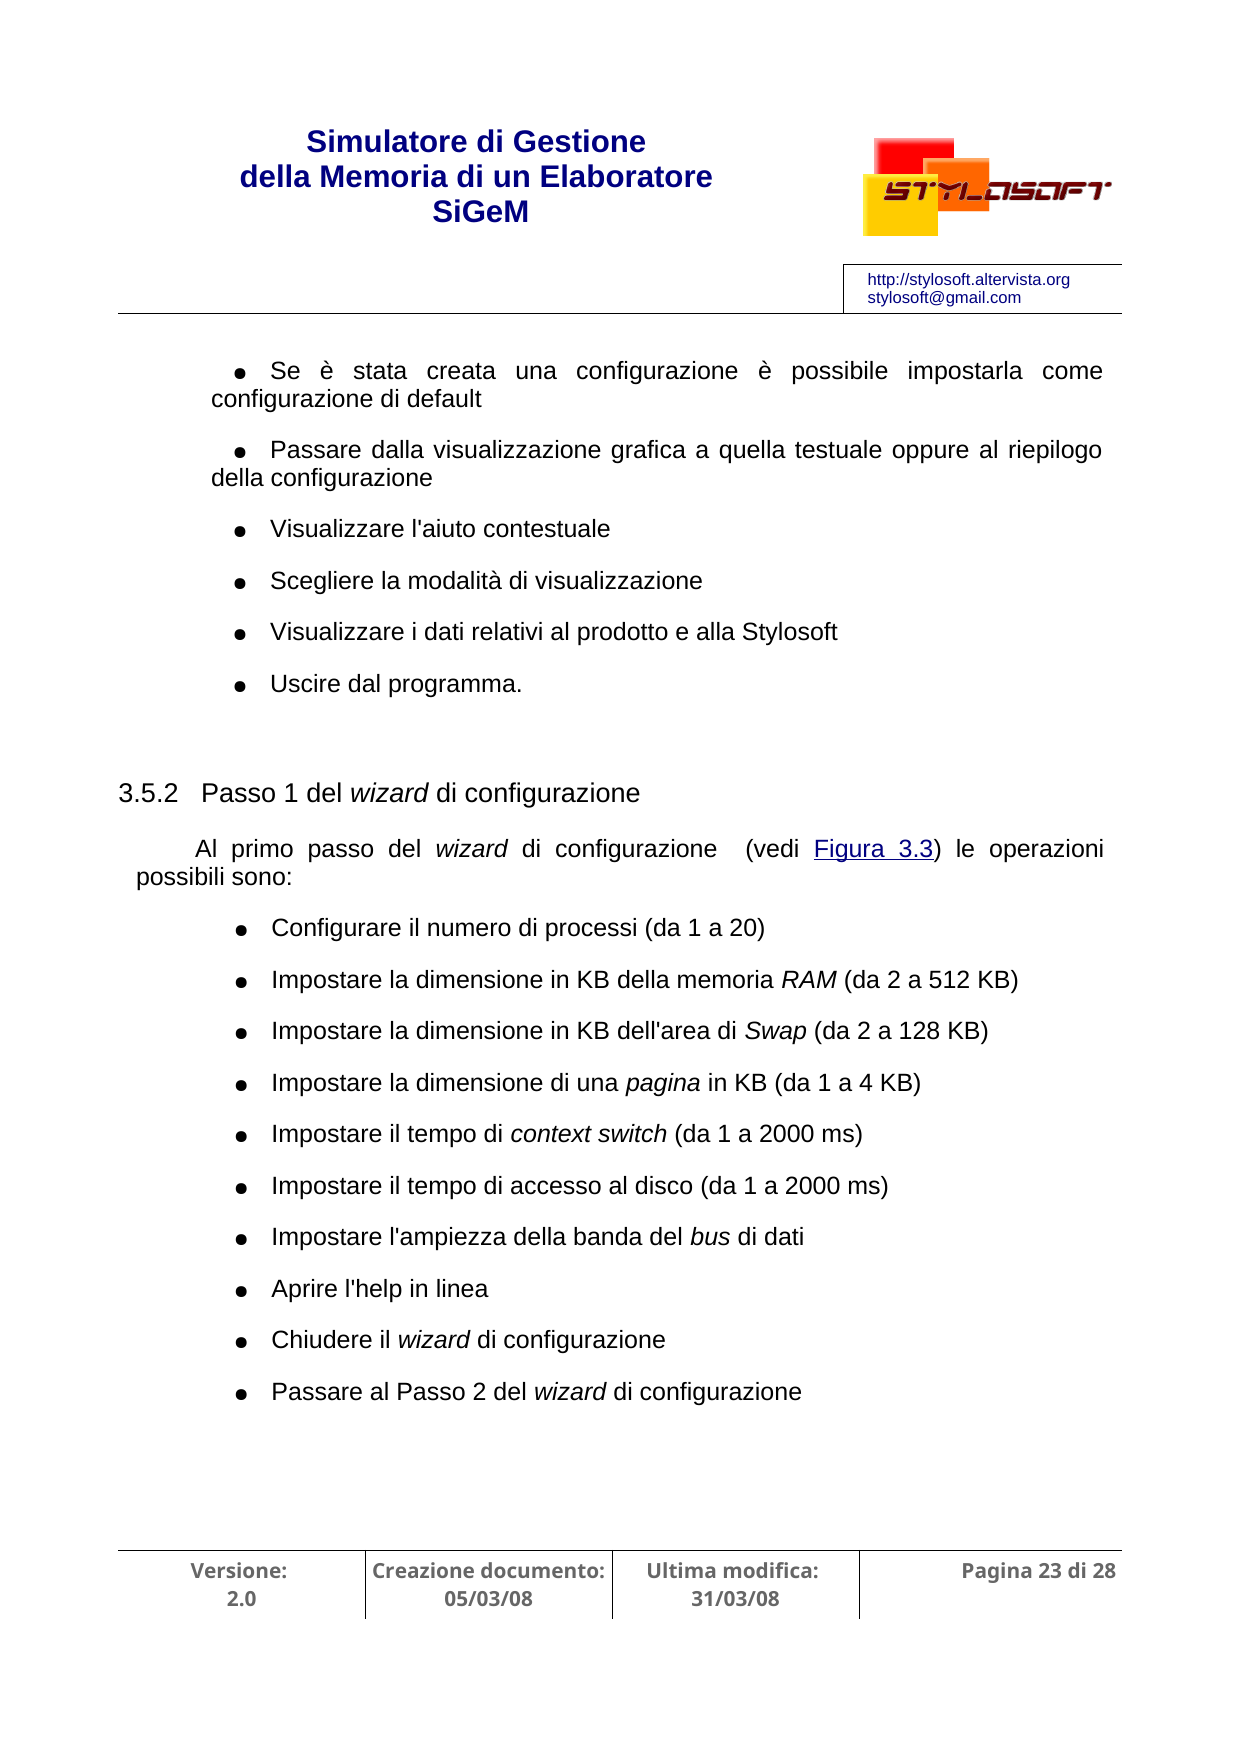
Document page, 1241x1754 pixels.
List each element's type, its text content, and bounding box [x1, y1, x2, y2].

text Al primo passo del wizard di configurazione (vedi Figura 3.3) le operazioni possibili sono: [136, 835, 1104, 891]
list Passare al Passo 2 del wizard di configurazione [174, 1377, 1104, 1405]
list Configurare il numero di processi (da 1 a 20) [174, 914, 1104, 942]
list Impostare il tempo di accesso al disco (da 1 a 2000 ms) [174, 1171, 1104, 1199]
list Passare dalla visualizzazione grafica a quella testuale oppure al riepilogo della configurazione [173, 436, 1104, 492]
list Impostare la dimensione di una pagina in KB (da 1 a 4 KB) [174, 1068, 1104, 1096]
list Chiudere il wizard di configurazione [174, 1326, 1104, 1354]
list Impostare la dimensione in KB della memoria RAM (da 2 a 512 KB) [174, 966, 1104, 993]
list Visualizzare l'aiuto contestuale [173, 515, 1104, 543]
subtitle Passo 1 del wizard di configurazione [118, 778, 1122, 808]
list Uscire dal programma. [173, 669, 1104, 697]
list Impostare l'ampiezza della banda del bus di dati [174, 1223, 1104, 1251]
list Aprire l'help in linea [174, 1274, 1104, 1302]
list Impostare il tempo di context switch (da 1 a 2000 ms) [174, 1120, 1104, 1148]
list Impostare la dimensione in KB dell'area di Swap (da 2 a 128 KB) [174, 1017, 1104, 1045]
picture [848, 123, 1117, 247]
list Se è stata creata una configurazione è possibile impostarla come configurazione di default [173, 356, 1104, 412]
list Visualizzare i dati relativi al prodotto e alla Stylosoft [173, 618, 1104, 646]
list Scegliere la modalità di visualizzazione [173, 567, 1104, 594]
